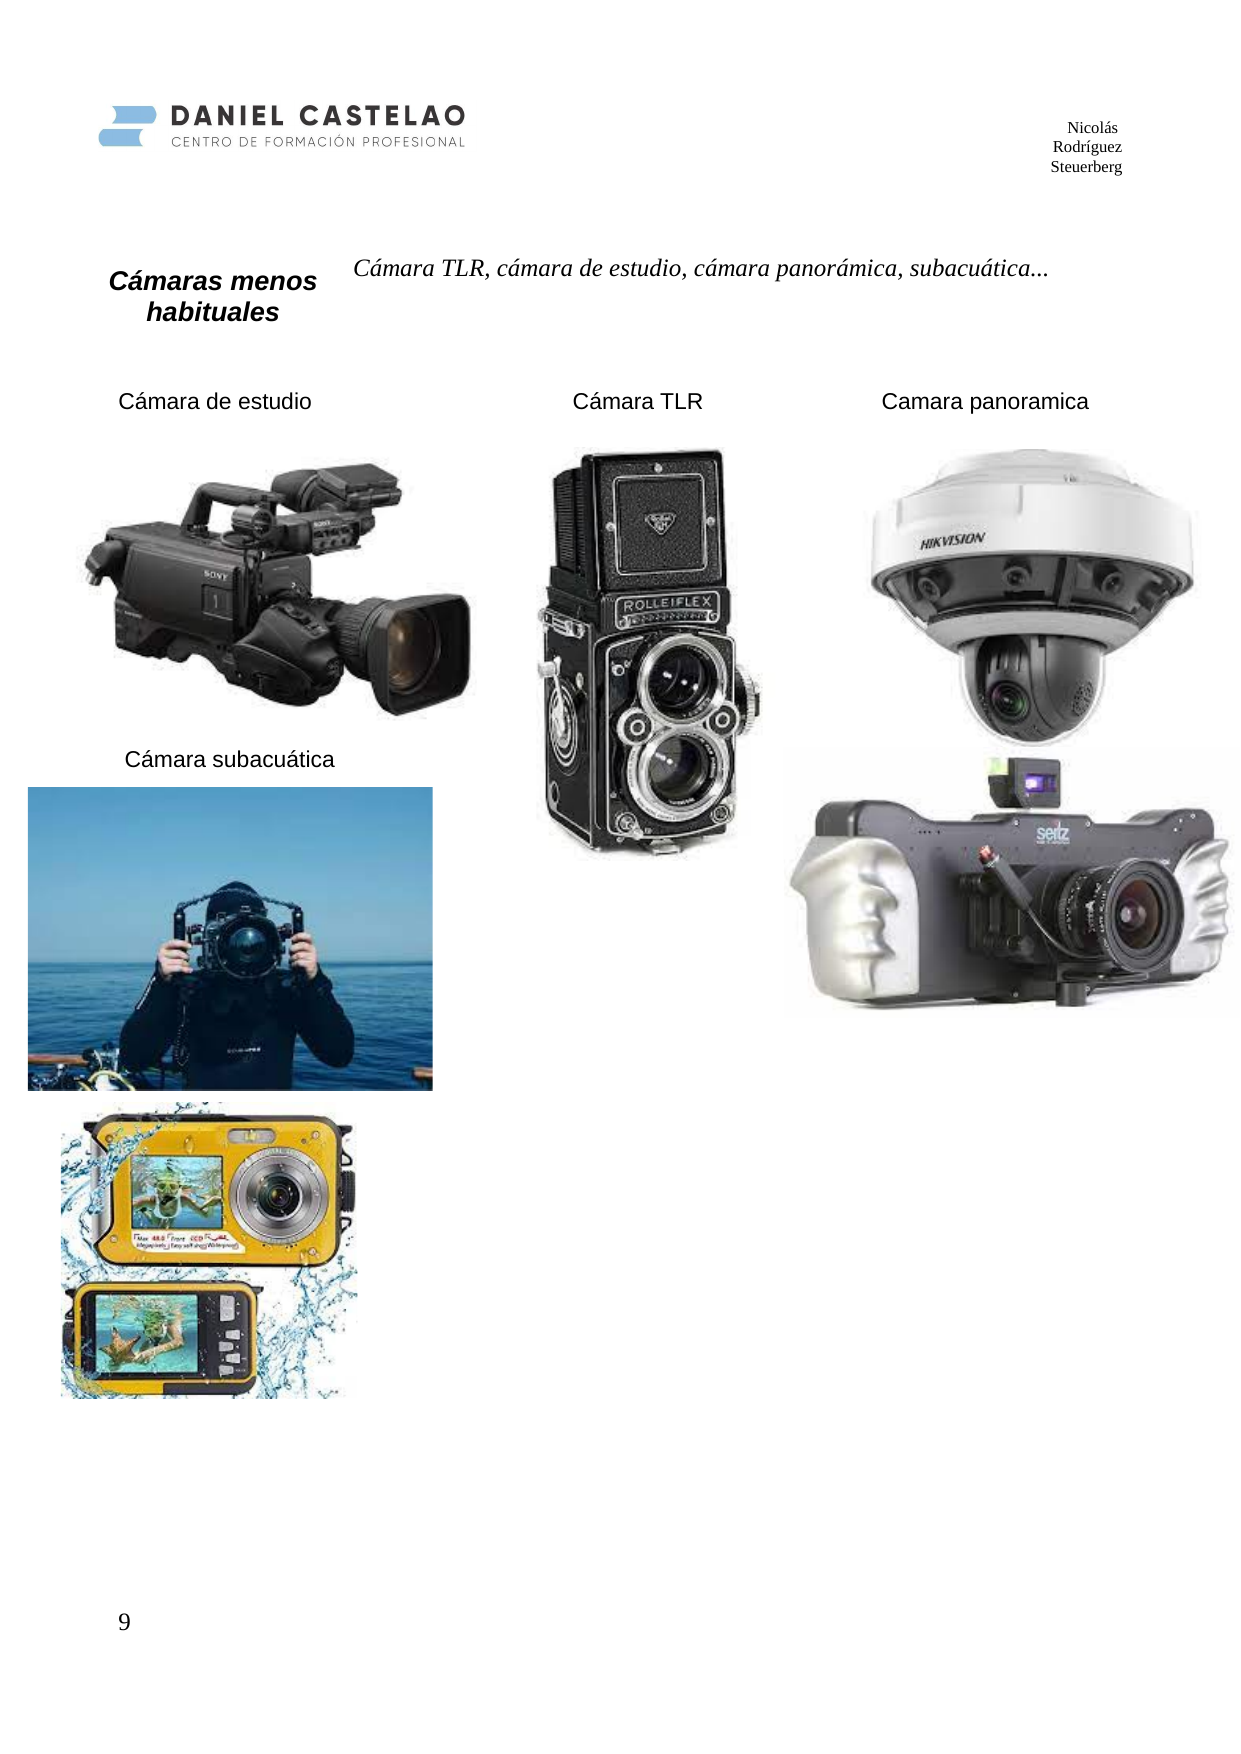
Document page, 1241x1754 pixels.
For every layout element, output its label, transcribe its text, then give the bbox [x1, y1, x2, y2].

table_cell Cámara TLR, cámara de estudio, cámara panorámica, subacuática... [353, 253, 1122, 340]
picture [64, 445, 491, 735]
text Cámara de estudio Cámara TLR Camara panoramica [118, 388, 1122, 414]
table_cell Cámaras menos habituales [76, 253, 353, 340]
text Cámara subacuática [118, 746, 499, 772]
picture [27, 787, 433, 1091]
picture [499, 447, 1241, 1018]
picture [98, 100, 477, 152]
table_cell [76, 205, 353, 253]
picture [60, 1102, 358, 1399]
table_cell [353, 205, 1122, 253]
